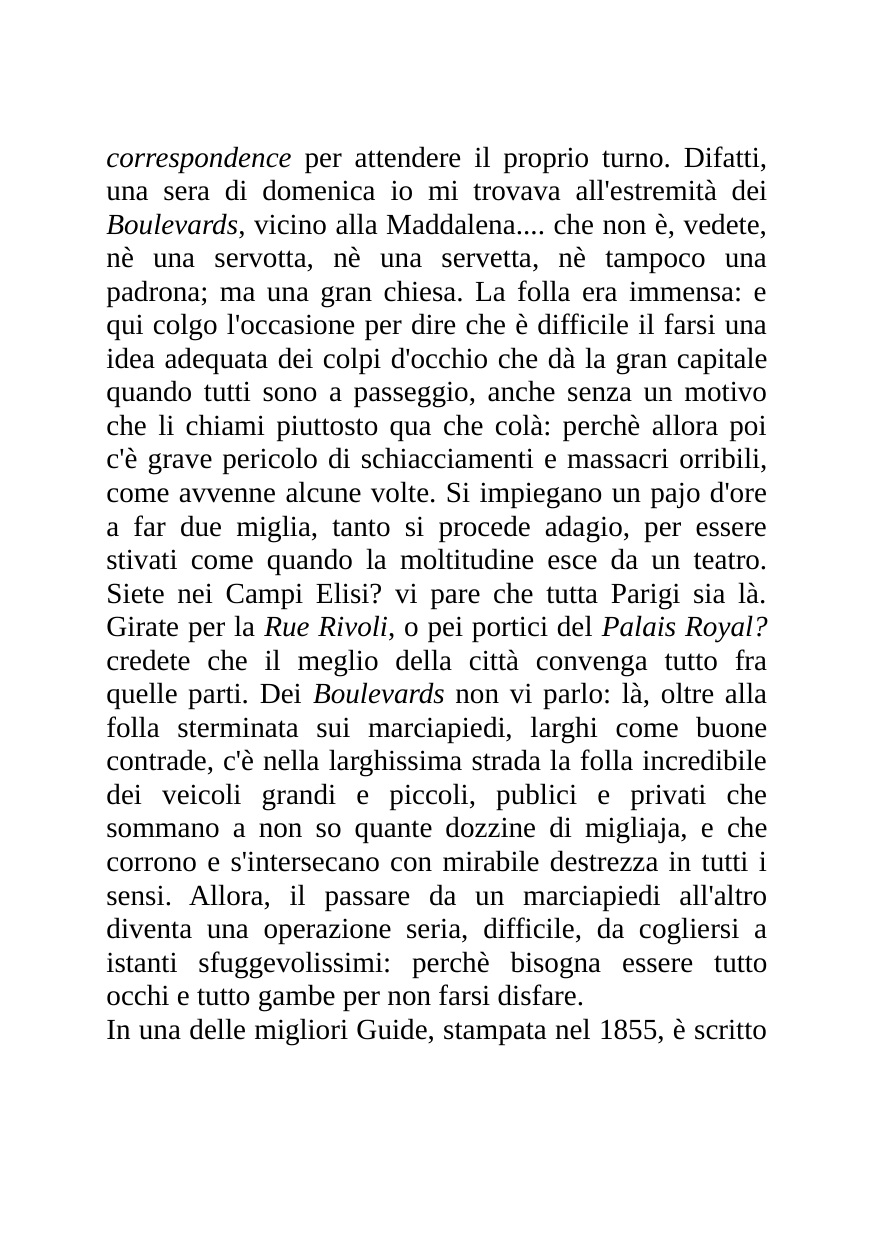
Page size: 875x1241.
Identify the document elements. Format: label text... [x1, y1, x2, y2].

text In una delle migliori Guide, stampata nel 1855, è scritto [106, 1012, 768, 1045]
text correspondence per attendere il proprio turno. Difatti, una sera di domenica io mi trovava all'estremità dei Boulevards, vicino alla Maddalena.... che non è, vedete, nè una servotta, nè una servetta, nè tampoco una padrona; ma una gran chiesa. La folla era immensa: e qui colgo l'occasione per dire che è difficile il farsi una idea adequata dei colpi d'occhio che dà la gran capitale quando tutti sono a passeggio, anche senza un motivo che li chiami piuttosto qua che colà: perchè allora poi c'è grave pericolo di schiacciamenti e massacri orribili, come avvenne alcune volte. Si impiegano un pajo d'ore a far due miglia, tanto si procede adagio, per essere stivati come quando la moltitudine esce da un teatro. Siete nei Campi Elisi? vi pare che tutta Parigi sia là. Girate per la Rue Rivoli, o pei portici del Palais Royal? credete che il meglio della città convenga tutto fra quelle parti. Dei Boulevards non vi parlo: là, oltre alla folla sterminata sui marciapiedi, larghi come buone contrade, c'è nella larghissima strada la folla incredibile dei veicoli grandi e piccoli, publici e privati che sommano a non so quante dozzine di migliaja, e che corrono e s'intersecano con mirabile destrezza in tutti i sensi. Allora, il passare da un marciapiedi all'altro diventa una operazione seria, difficile, da cogliersi a istanti sfuggevolissimi: perchè bisogna essere tutto occhi e tutto gambe per non farsi disfare. [106, 140, 768, 1012]
